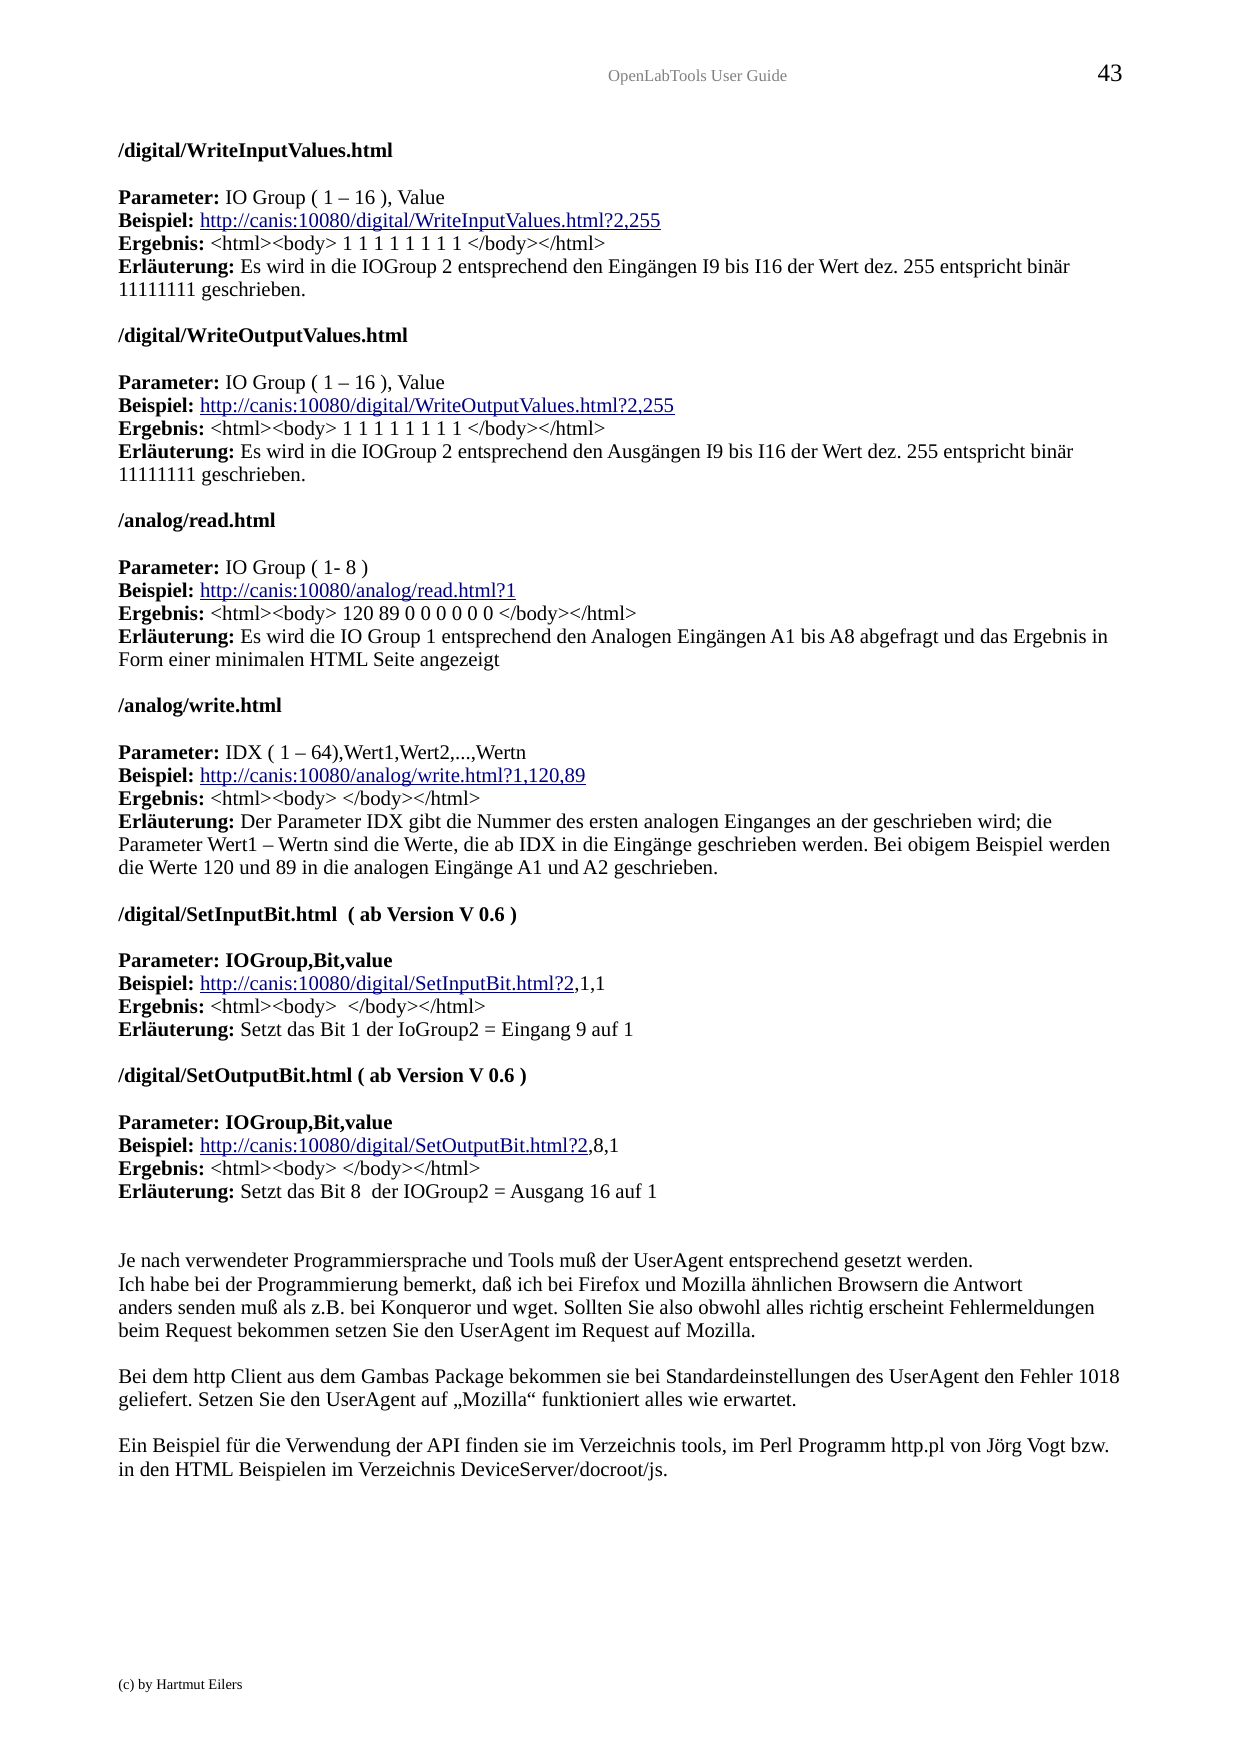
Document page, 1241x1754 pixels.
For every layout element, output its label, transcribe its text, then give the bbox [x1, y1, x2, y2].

text Beispiel: http://canis:10080/analog/write.html?1,120,89 [118, 764, 1122, 787]
text /digital/SetInputBit.html ( ab Version V 0.6 ) [118, 902, 1122, 926]
text Je nach verwendeter Programmiersprache und Tools muß der UserAgent entsprechend gesetzt werden. [118, 1249, 1122, 1272]
text /analog/write.html [118, 694, 1122, 717]
text Parameter: IDX ( 1 – 64),Wert1,Wert2,...,Wertn [118, 741, 1122, 764]
text Ergebnis: <html><body> 1 1 1 1 1 1 1 1 </body></html> [118, 417, 1122, 440]
text /digital/WriteInputValues.html [118, 139, 1122, 162]
text Ergebnis: <html><body> 120 89 0 0 0 0 0 0 </body></html> [118, 602, 1122, 625]
text Erläuterung: Setzt das Bit 1 der IoGroup2 = Eingang 9 auf 1 [118, 1018, 1122, 1041]
text geliefert. Setzen Sie den UserAgent auf „Mozilla“ funktioniert alles wie erwartet. [118, 1388, 1122, 1411]
text Ergebnis: <html><body> 1 1 1 1 1 1 1 1 </body></html> [118, 232, 1122, 255]
text /digital/SetOutputBit.html ( ab Version V 0.6 ) [118, 1064, 1122, 1087]
text /analog/read.html [118, 509, 1122, 532]
text Erläuterung: Der Parameter IDX gibt die Nummer des ersten analogen Einganges an der geschrieben wird; die Parameter Wert1 – Wertn sind die Werte, die ab IDX in die Eingänge geschrieben werden. Bei obigem Beispiel werden die Werte 120 und 89 in die analogen Eingänge A1 und A2 geschrieben. [118, 810, 1122, 879]
text Parameter: IO Group ( 1 – 16 ), Value [118, 186, 1122, 209]
text Erläuterung: Es wird in die IOGroup 2 entsprechend den Ausgängen I9 bis I16 der Wert dez. 255 entspricht binär 11111111 geschrieben. [118, 440, 1122, 486]
text Beispiel: http://canis:10080/digital/WriteOutputValues.html?2,255 [118, 394, 1122, 417]
text Ich habe bei der Programmierung bemerkt, daß ich bei Firefox und Mozilla ähnlichen Browsern die Antwort [118, 1272, 1122, 1296]
text Erläuterung: Es wird die IO Group 1 entsprechend den Analogen Eingängen A1 bis A8 abgefragt und das Ergebnis in Form einer minimalen HTML Seite angezeigt [118, 625, 1122, 671]
text Parameter: IOGroup,Bit,value [118, 949, 1122, 972]
text Ergebnis: <html><body> </body></html> [118, 1157, 1122, 1180]
text Ergebnis: <html><body> </body></html> [118, 787, 1122, 810]
text Beispiel: http://canis:10080/digital/SetInputBit.html?2,1,1 [118, 972, 1122, 995]
text Beispiel: http://canis:10080/digital/WriteInputValues.html?2,255 [118, 209, 1122, 232]
text Beispiel: http://canis:10080/digital/SetOutputBit.html?2,8,1 [118, 1134, 1122, 1157]
text Erläuterung: Setzt das Bit 8 der IOGroup2 = Ausgang 16 auf 1 [118, 1180, 1122, 1203]
text Erläuterung: Es wird in die IOGroup 2 entsprechend den Eingängen I9 bis I16 der Wert dez. 255 entspricht binär 11111111 geschrieben. [118, 255, 1122, 301]
text beim Request bekommen setzen Sie den UserAgent im Request auf Mozilla. [118, 1319, 1122, 1342]
text Ein Beispiel für die Verwendung der API finden sie im Verzeichnis tools, im Perl Programm http.pl von Jörg Vogt bzw. in den HTML Beispielen im Verzeichnis DeviceServer/docroot/js. [118, 1434, 1122, 1481]
text Parameter: IO Group ( 1- 8 ) [118, 556, 1122, 579]
text Beispiel: http://canis:10080/analog/read.html?1 [118, 579, 1122, 602]
text /digital/WriteOutputValues.html [118, 324, 1122, 347]
text Ergebnis: <html><body> </body></html> [118, 995, 1122, 1018]
text Bei dem http Client aus dem Gambas Package bekommen sie bei Standardeinstellungen des UserAgent den Fehler 1018 [118, 1365, 1122, 1388]
text anders senden muß als z.B. bei Konqueror und wget. Sollten Sie also obwohl alles richtig erscheint Fehlermeldungen [118, 1296, 1122, 1319]
text Parameter: IO Group ( 1 – 16 ), Value [118, 371, 1122, 394]
text Parameter: IOGroup,Bit,value [118, 1111, 1122, 1134]
